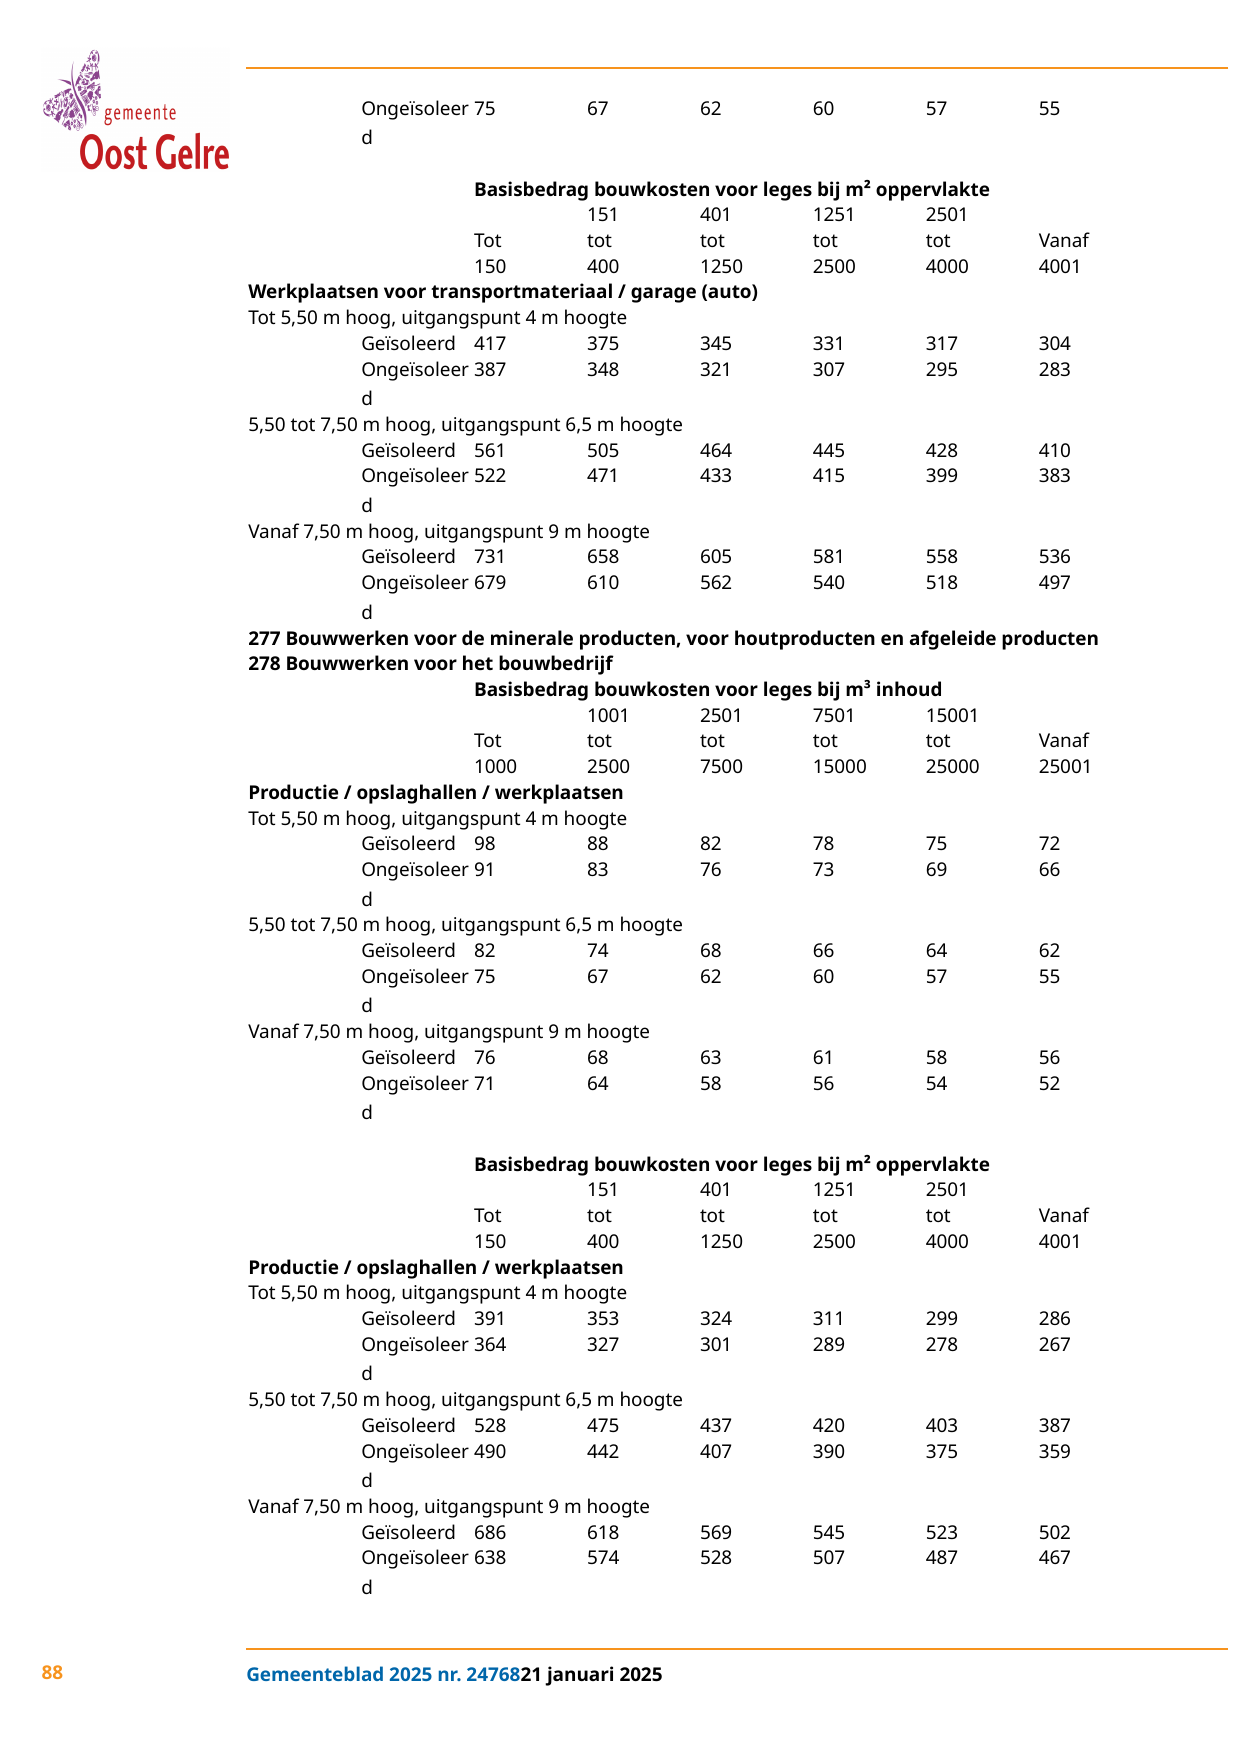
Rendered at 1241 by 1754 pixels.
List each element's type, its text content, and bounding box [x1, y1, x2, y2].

table_cell 417 [474, 330, 587, 356]
table_cell 403 [926, 1412, 1038, 1438]
table_cell 638 [474, 1545, 587, 1600]
table_cell 387 [1039, 1412, 1152, 1438]
table_cell [926, 651, 1038, 676]
table_cell [926, 912, 1038, 937]
table_cell 2501 [926, 1177, 1038, 1202]
table_cell [1039, 676, 1152, 702]
table_cell [1039, 1019, 1152, 1044]
table_cell Basisbedrag bouwkosten voor leges bij m² oppervlakte [474, 176, 1152, 202]
table_cell 487 [926, 1545, 1038, 1600]
table_cell [474, 1177, 587, 1202]
table_cell Basisbedrag bouwkosten voor leges bij m³ inhoud [474, 676, 1038, 702]
table_cell Tot [474, 1203, 587, 1228]
table_cell [248, 1519, 361, 1544]
table_cell 464 [700, 437, 813, 463]
table_cell tot [926, 227, 1038, 253]
table_cell Tot [474, 728, 587, 753]
table_cell Vanaf [1039, 728, 1152, 753]
table_cell Ongeïsoleerd [361, 1438, 474, 1493]
table_cell 605 [700, 544, 813, 569]
table_cell 5,50 tot 7,50 m hoog, uitgangspunt 6,5 m hoogte [248, 912, 813, 937]
table_cell [1039, 1125, 1152, 1151]
table_cell 437 [700, 1412, 813, 1438]
table_cell [361, 728, 474, 753]
table_cell [474, 1125, 587, 1151]
table_cell [813, 1280, 926, 1305]
table_cell [361, 1177, 474, 1202]
table_cell [926, 1386, 1038, 1412]
table_cell 66 [1039, 856, 1152, 912]
table_cell Geïsoleerd [361, 1519, 474, 1544]
table_cell [248, 856, 361, 912]
picture [41, 47, 231, 172]
table_cell [1039, 1280, 1152, 1305]
table_cell [1039, 518, 1152, 544]
table_cell Vanaf [1039, 1203, 1152, 1228]
table_cell 420 [813, 1412, 926, 1438]
table_cell 64 [587, 1070, 700, 1125]
table_cell [587, 150, 700, 176]
table_cell 75 [474, 95, 587, 150]
table_cell Tot [474, 227, 587, 253]
table_cell [1039, 1493, 1152, 1519]
table_cell 490 [474, 1438, 587, 1493]
table_cell 391 [474, 1305, 587, 1331]
table_cell 400 [587, 253, 700, 279]
table_cell 283 [1039, 356, 1152, 411]
table_cell 2500 [813, 1228, 926, 1254]
table_cell Vanaf 7,50 m hoog, uitgangspunt 9 m hoogte [248, 518, 813, 544]
table_cell [248, 1438, 361, 1493]
table_cell Productie / opslaghallen / werkplaatsen [248, 779, 700, 805]
table_cell [700, 1254, 813, 1279]
table_cell 522 [474, 463, 587, 518]
table_cell [361, 676, 474, 702]
table_cell 15000 [813, 754, 926, 779]
table_cell [248, 330, 361, 356]
table_cell 387 [474, 356, 587, 411]
table_cell [587, 1125, 700, 1151]
table_cell 72 [1039, 831, 1152, 856]
table_cell 401 [700, 202, 813, 227]
table_cell 301 [700, 1331, 813, 1386]
table_cell 58 [926, 1044, 1038, 1070]
table_cell Werkplaatsen voor transportmateriaal / garage (auto) [248, 279, 926, 304]
table_cell [926, 1493, 1038, 1519]
table_cell [248, 702, 361, 728]
table_cell tot [813, 728, 926, 753]
table_cell [700, 651, 813, 676]
table_cell Ongeïsoleerd [361, 963, 474, 1018]
table_cell 359 [1039, 1438, 1152, 1493]
table_cell [813, 805, 926, 831]
table_cell [926, 1280, 1038, 1305]
table_cell 150 [474, 1228, 587, 1254]
table_cell 278 Bouwwerken voor het bouwbedrijf [248, 651, 700, 676]
table_cell 540 [813, 570, 926, 625]
table_cell [1039, 1254, 1152, 1279]
table_cell Geïsoleerd [361, 1305, 474, 1331]
table_cell 63 [700, 1044, 813, 1070]
table_cell 2500 [813, 253, 926, 279]
table_cell [248, 227, 361, 253]
table_cell Geïsoleerd [361, 544, 474, 569]
table_cell 415 [813, 463, 926, 518]
table_cell 267 [1039, 1331, 1152, 1386]
table_cell 5,50 tot 7,50 m hoog, uitgangspunt 6,5 m hoogte [248, 1386, 813, 1412]
table_cell [1039, 150, 1152, 176]
table_cell 407 [700, 1438, 813, 1493]
table_cell tot [587, 1203, 700, 1228]
table_cell 390 [813, 1438, 926, 1493]
table_cell Tot 5,50 m hoog, uitgangspunt 4 m hoogte [248, 805, 813, 831]
table_cell 277 Bouwwerken voor de minerale producten, voor houtproducten en afgeleide producten [248, 625, 1152, 651]
table_cell [361, 227, 474, 253]
table_cell [813, 411, 926, 437]
table_cell [248, 1305, 361, 1331]
table_cell [1039, 805, 1152, 831]
table_cell 74 [587, 938, 700, 963]
table_cell Tot 5,50 m hoog, uitgangspunt 4 m hoogte [248, 305, 813, 330]
table_cell [926, 305, 1038, 330]
table_cell Ongeïsoleerd [361, 1070, 474, 1125]
table_cell [248, 1545, 361, 1600]
table_cell [926, 1019, 1038, 1044]
table_cell 91 [474, 856, 587, 912]
table_cell 78 [813, 831, 926, 856]
table_cell 523 [926, 1519, 1038, 1544]
table_cell 61 [813, 1044, 926, 1070]
table_cell tot [926, 1203, 1038, 1228]
table_cell 55 [1039, 963, 1152, 1018]
table_cell Geïsoleerd [361, 831, 474, 856]
table_cell [1039, 1386, 1152, 1412]
table_cell 364 [474, 1331, 587, 1386]
table_cell 2501 [700, 702, 813, 728]
table_cell 66 [813, 938, 926, 963]
table_cell 375 [926, 1438, 1038, 1493]
table_cell 574 [587, 1545, 700, 1600]
table_cell 518 [926, 570, 1038, 625]
table_cell 83 [587, 856, 700, 912]
table_cell 471 [587, 463, 700, 518]
table_cell [361, 1151, 474, 1177]
table_cell 311 [813, 1305, 926, 1331]
table_cell [248, 150, 361, 176]
table_cell 75 [926, 831, 1038, 856]
table_cell [361, 150, 474, 176]
table_cell 64 [926, 938, 1038, 963]
table_cell Geïsoleerd [361, 330, 474, 356]
table_cell Geïsoleerd [361, 437, 474, 463]
table_cell 401 [700, 1177, 813, 1202]
table_cell [248, 95, 361, 150]
table_cell 321 [700, 356, 813, 411]
table_cell [1039, 779, 1152, 805]
table_cell [813, 1125, 926, 1151]
table_cell 299 [926, 1305, 1038, 1331]
table_cell tot [813, 227, 926, 253]
table_cell 56 [813, 1070, 926, 1125]
table_cell 62 [1039, 938, 1152, 963]
table_cell 433 [700, 463, 813, 518]
table_cell [248, 1070, 361, 1125]
table_cell 327 [587, 1331, 700, 1386]
table_cell [700, 150, 813, 176]
table_cell 1251 [813, 1177, 926, 1202]
table_cell tot [587, 728, 700, 753]
table_cell [248, 938, 361, 963]
table_cell Geïsoleerd [361, 1412, 474, 1438]
table_cell 62 [700, 963, 813, 1018]
table_cell Ongeïsoleerd [361, 95, 474, 150]
table_cell [248, 1125, 361, 1151]
table_cell 25000 [926, 754, 1038, 779]
table_cell [361, 1125, 474, 1151]
table_cell [813, 518, 926, 544]
table_cell 7501 [813, 702, 926, 728]
table_cell 475 [587, 1412, 700, 1438]
table_cell 304 [1039, 330, 1152, 356]
table_cell [248, 1044, 361, 1070]
table_cell [248, 1228, 361, 1254]
table_cell 497 [1039, 570, 1152, 625]
table_cell 1001 [587, 702, 700, 728]
table_cell [248, 463, 361, 518]
table_cell Ongeïsoleerd [361, 856, 474, 912]
table_cell [813, 1254, 926, 1279]
table_cell 82 [700, 831, 813, 856]
table_cell 399 [926, 463, 1038, 518]
table_cell [248, 176, 361, 202]
table_cell 536 [1039, 544, 1152, 569]
table_cell [813, 305, 926, 330]
table_cell [248, 676, 361, 702]
table_cell 569 [700, 1519, 813, 1544]
table_cell 618 [587, 1519, 700, 1544]
table_cell 82 [474, 938, 587, 963]
table_cell [248, 1412, 361, 1438]
table_cell [248, 253, 361, 279]
table_cell 4000 [926, 253, 1038, 279]
table_cell 25001 [1039, 754, 1152, 779]
table_cell 67 [587, 95, 700, 150]
table_cell 353 [587, 1305, 700, 1331]
table_cell 317 [926, 330, 1038, 356]
table_cell 581 [813, 544, 926, 569]
table_cell [361, 202, 474, 227]
table_cell 348 [587, 356, 700, 411]
table_cell Ongeïsoleerd [361, 570, 474, 625]
table_cell 60 [813, 95, 926, 150]
table_cell [248, 963, 361, 1018]
table_cell [248, 544, 361, 569]
table_cell 151 [587, 1177, 700, 1202]
table_cell 331 [813, 330, 926, 356]
table_cell [248, 728, 361, 753]
table_cell 73 [813, 856, 926, 912]
table_cell 150 [474, 253, 587, 279]
table_cell [248, 831, 361, 856]
table_cell 502 [1039, 1519, 1152, 1544]
table_cell 528 [700, 1545, 813, 1600]
table_cell 1250 [700, 253, 813, 279]
table_cell Vanaf [1039, 227, 1152, 253]
table_cell [926, 1125, 1038, 1151]
table_cell 445 [813, 437, 926, 463]
table_cell 507 [813, 1545, 926, 1600]
table_cell [926, 1254, 1038, 1279]
table_cell [248, 437, 361, 463]
table_cell 324 [700, 1305, 813, 1331]
table_cell 1251 [813, 202, 926, 227]
table_cell [1039, 279, 1152, 304]
table_cell Ongeïsoleerd [361, 1331, 474, 1386]
table_cell 2501 [926, 202, 1038, 227]
table_cell [1039, 1177, 1152, 1202]
table_cell [700, 779, 813, 805]
table_cell [926, 518, 1038, 544]
table_cell [1039, 912, 1152, 937]
table_cell 98 [474, 831, 587, 856]
table_cell [361, 1228, 474, 1254]
table_cell Ongeïsoleerd [361, 1545, 474, 1600]
table_cell [248, 356, 361, 411]
table_cell [361, 176, 474, 202]
table_cell 76 [474, 1044, 587, 1070]
table_cell 686 [474, 1519, 587, 1544]
table_cell 4000 [926, 1228, 1038, 1254]
table_cell [361, 702, 474, 728]
table_cell [813, 912, 926, 937]
table_cell 54 [926, 1070, 1038, 1125]
table_cell 286 [1039, 1305, 1152, 1331]
table_cell [1039, 202, 1152, 227]
table_cell 375 [587, 330, 700, 356]
table_cell 58 [700, 1070, 813, 1125]
table_cell 88 [587, 831, 700, 856]
table_cell [248, 754, 361, 779]
table_cell 60 [813, 963, 926, 1018]
table_cell [361, 754, 474, 779]
table_cell 610 [587, 570, 700, 625]
table_cell 658 [587, 544, 700, 569]
table_cell 505 [587, 437, 700, 463]
table_cell tot [700, 227, 813, 253]
table_cell 528 [474, 1412, 587, 1438]
table_cell 5,50 tot 7,50 m hoog, uitgangspunt 6,5 m hoogte [248, 411, 813, 437]
table_cell [474, 150, 587, 176]
table_cell [926, 279, 1038, 304]
table_cell 345 [700, 330, 813, 356]
table_cell [813, 651, 926, 676]
table_cell 67 [587, 963, 700, 1018]
table_cell tot [700, 1203, 813, 1228]
table_cell Geïsoleerd [361, 1044, 474, 1070]
table_cell 7500 [700, 754, 813, 779]
table_cell [248, 202, 361, 227]
table_cell tot [813, 1203, 926, 1228]
table_cell 428 [926, 437, 1038, 463]
table_cell [926, 779, 1038, 805]
table_cell [1039, 411, 1152, 437]
table_cell 151 [587, 202, 700, 227]
table_cell 400 [587, 1228, 700, 1254]
table_cell 15001 [926, 702, 1038, 728]
table_cell 295 [926, 356, 1038, 411]
table_cell [248, 1331, 361, 1386]
table_cell [1039, 702, 1152, 728]
table_cell 731 [474, 544, 587, 569]
table_cell [926, 411, 1038, 437]
table_cell [1039, 651, 1152, 676]
table_cell 57 [926, 95, 1038, 150]
table_cell 68 [700, 938, 813, 963]
table_cell 75 [474, 963, 587, 1018]
table_cell Ongeïsoleerd [361, 463, 474, 518]
table_cell 55 [1039, 95, 1152, 150]
table_cell Geïsoleerd [361, 938, 474, 963]
table_cell 2500 [587, 754, 700, 779]
table_cell [926, 805, 1038, 831]
table_cell 558 [926, 544, 1038, 569]
table_cell 307 [813, 356, 926, 411]
table_cell 467 [1039, 1545, 1152, 1600]
table_cell Tot 5,50 m hoog, uitgangspunt 4 m hoogte [248, 1280, 813, 1305]
table_cell 4001 [1039, 1228, 1152, 1254]
table_cell 545 [813, 1519, 926, 1544]
table_cell [474, 702, 587, 728]
table_cell 278 [926, 1331, 1038, 1386]
table_cell tot [587, 227, 700, 253]
table_cell 679 [474, 570, 587, 625]
table_cell [813, 1493, 926, 1519]
table_cell 289 [813, 1331, 926, 1386]
table_cell [926, 150, 1038, 176]
table_cell Productie / opslaghallen / werkplaatsen [248, 1254, 700, 1279]
table_cell 561 [474, 437, 587, 463]
table_cell Basisbedrag bouwkosten voor leges bij m² oppervlakte [474, 1151, 1152, 1177]
table_cell [813, 779, 926, 805]
table_cell [813, 150, 926, 176]
table_cell [361, 253, 474, 279]
table_cell 410 [1039, 437, 1152, 463]
table_cell Vanaf 7,50 m hoog, uitgangspunt 9 m hoogte [248, 1019, 813, 1044]
table_cell 71 [474, 1070, 587, 1125]
table_cell [813, 1386, 926, 1412]
table_cell [248, 570, 361, 625]
table_cell 383 [1039, 463, 1152, 518]
table_cell 442 [587, 1438, 700, 1493]
table_cell 76 [700, 856, 813, 912]
table_cell 52 [1039, 1070, 1152, 1125]
table_cell 4001 [1039, 253, 1152, 279]
table_cell 57 [926, 963, 1038, 1018]
table_cell tot [700, 728, 813, 753]
table_cell [474, 202, 587, 227]
table_cell tot [926, 728, 1038, 753]
table_cell [813, 1019, 926, 1044]
table_cell 68 [587, 1044, 700, 1070]
table_cell [361, 1203, 474, 1228]
table_cell [248, 1177, 361, 1202]
table_cell 1250 [700, 1228, 813, 1254]
table_cell 69 [926, 856, 1038, 912]
table_cell 62 [700, 95, 813, 150]
table_cell 56 [1039, 1044, 1152, 1070]
table_cell Vanaf 7,50 m hoog, uitgangspunt 9 m hoogte [248, 1493, 813, 1519]
table_cell [248, 1151, 361, 1177]
table_cell [700, 1125, 813, 1151]
table_cell [1039, 305, 1152, 330]
table_cell 1000 [474, 754, 587, 779]
table_cell [248, 1203, 361, 1228]
table_cell 562 [700, 570, 813, 625]
table_cell Ongeïsoleerd [361, 356, 474, 411]
